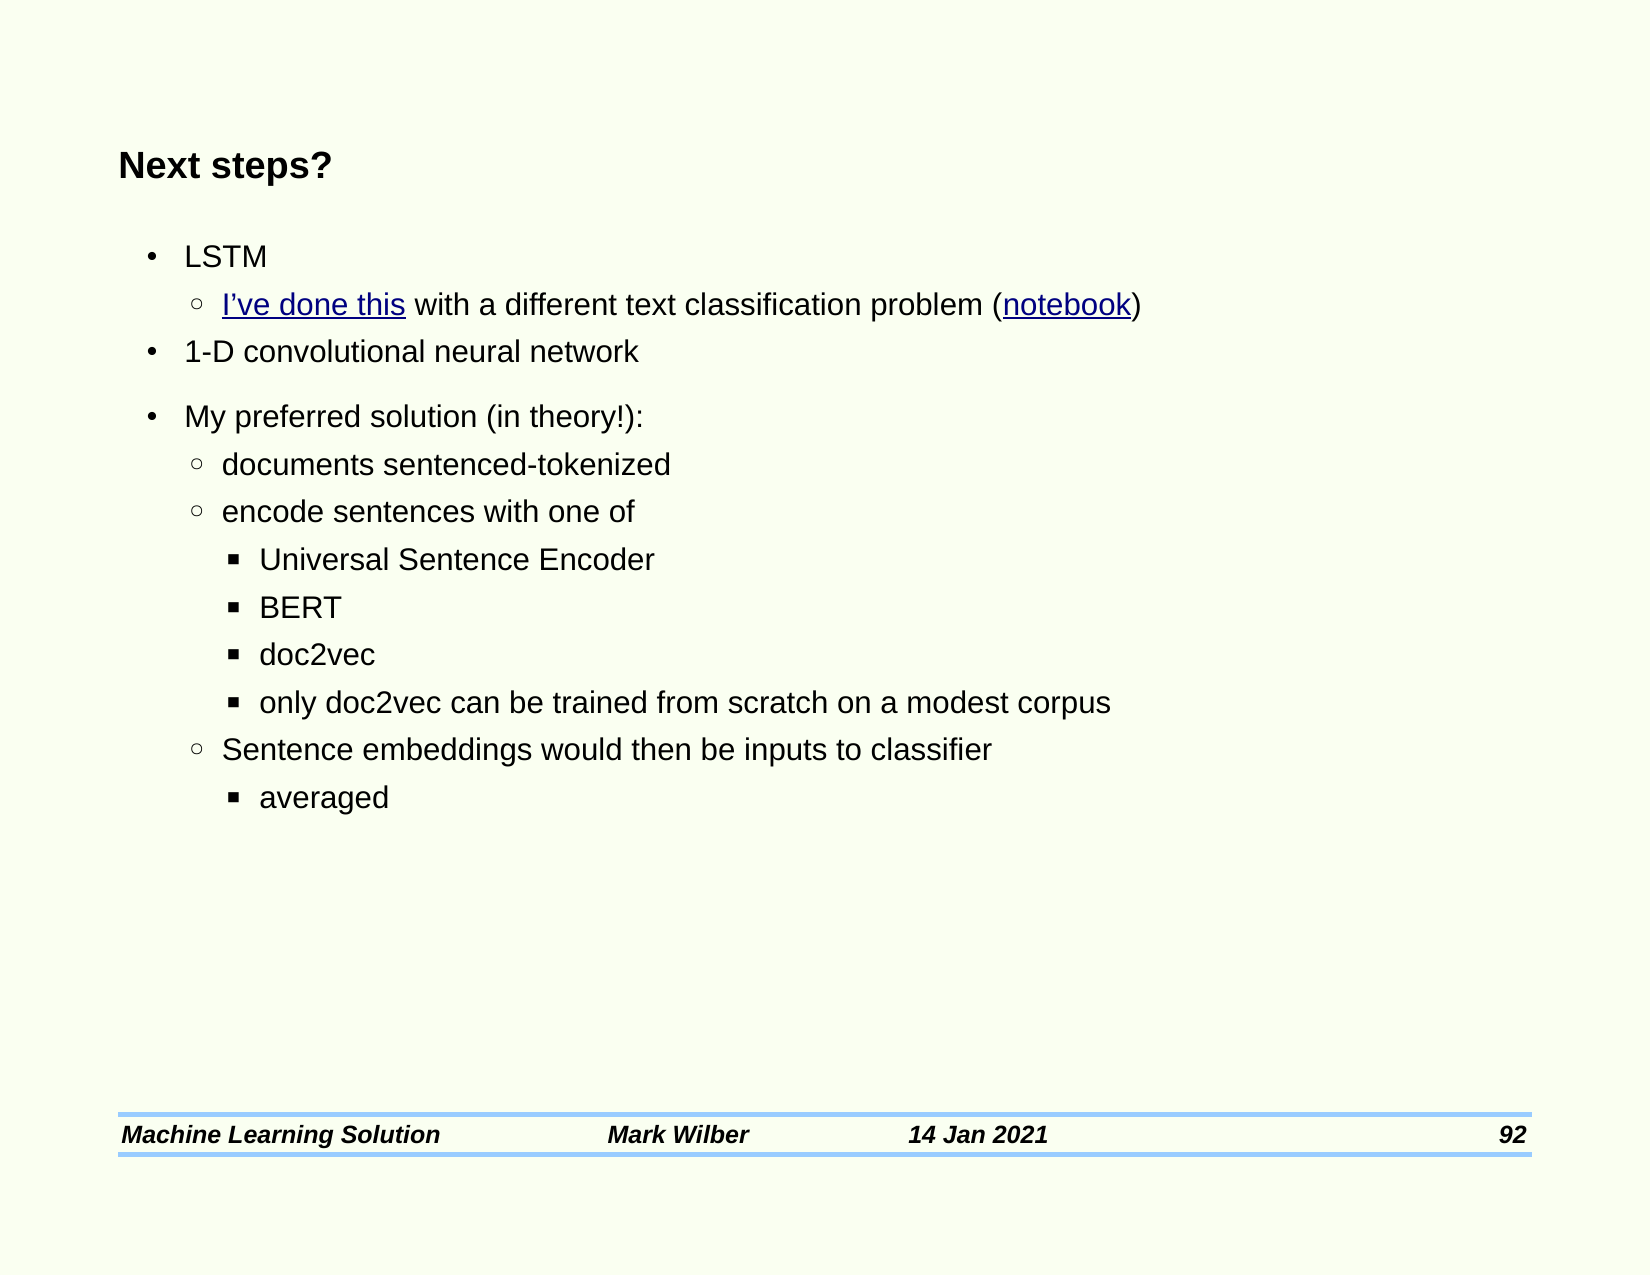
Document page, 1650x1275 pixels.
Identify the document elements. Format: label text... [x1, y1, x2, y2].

list LSTM [147, 238, 1532, 274]
subtitle Next steps? [118, 143, 1532, 187]
list only doc2vec can be trained from scratch on a modest corpus [222, 684, 1532, 720]
list My preferred solution (in theory!): [147, 398, 1532, 434]
list encode sentences with one of [184, 493, 1532, 529]
list documents sentenced-tokenized [184, 446, 1532, 482]
list BERT [222, 589, 1532, 625]
list Sentence embeddings would then be inputs to classifier [184, 731, 1532, 768]
list 1-D convolutional neural network [147, 333, 1532, 370]
list I’ve done this with a different text classification problem (notebook) [184, 286, 1532, 322]
list Universal Sentence Encoder [222, 541, 1532, 577]
list averaged [222, 779, 1532, 815]
list doc2vec [222, 636, 1532, 672]
